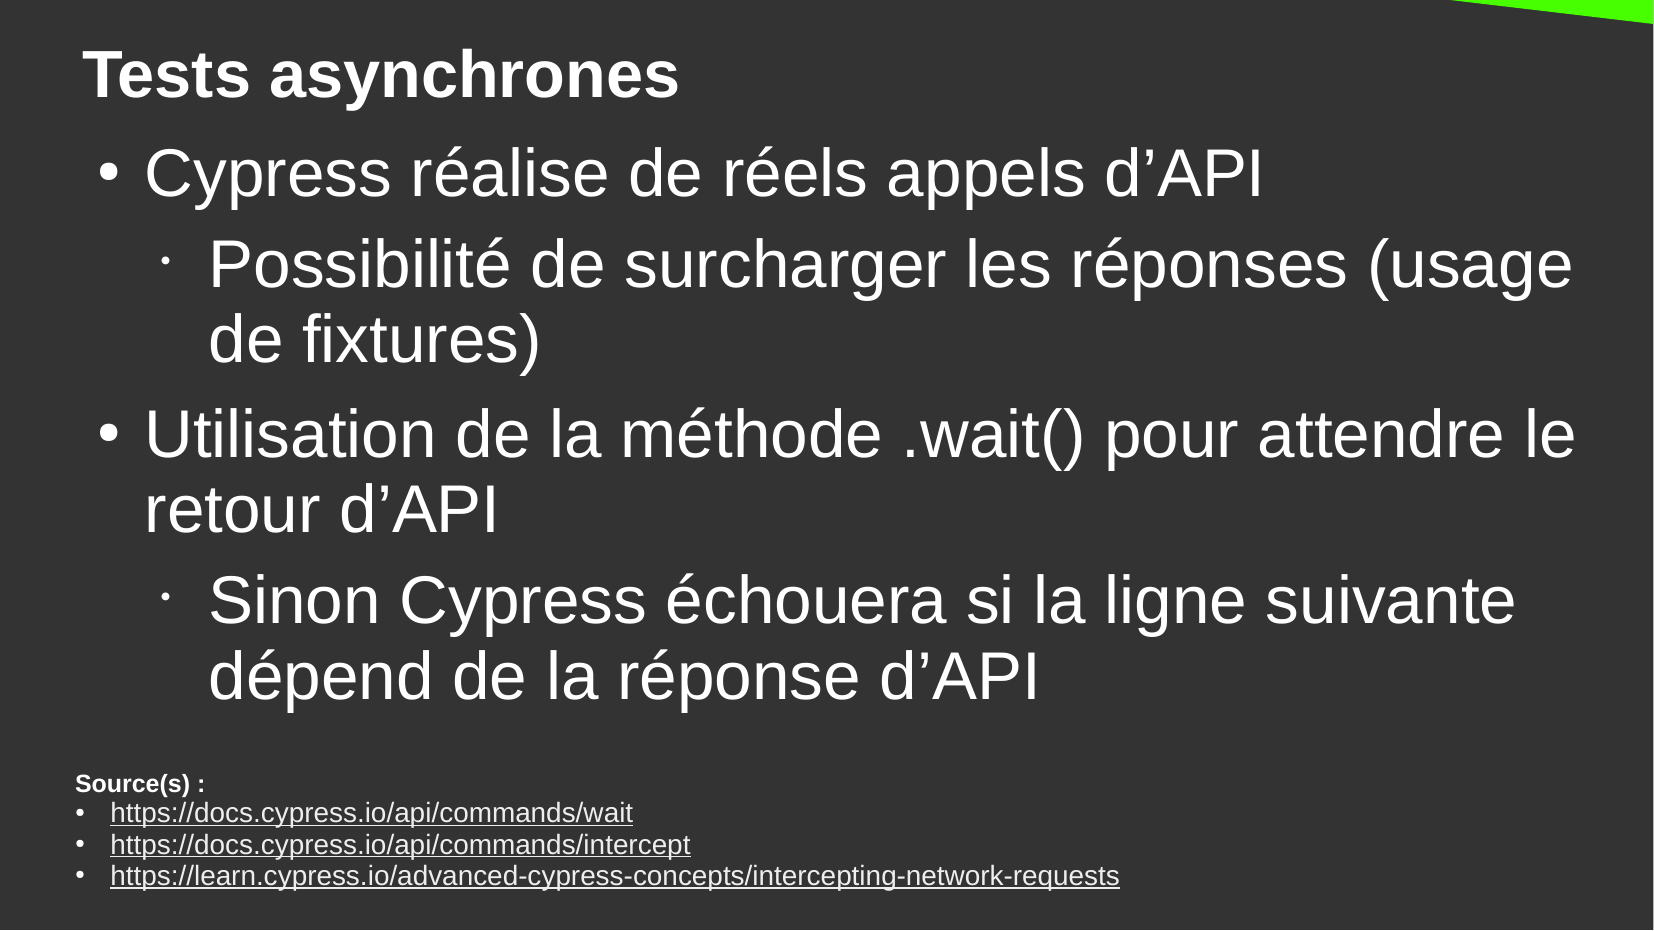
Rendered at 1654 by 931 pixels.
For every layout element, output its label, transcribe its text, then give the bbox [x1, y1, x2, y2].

list Cypress réalise de réels appels d’API Possibilité de surcharger les réponses (usage de fixtures) Utilisation de la méthode .wait() pour attendre le retour d’API Sinon Cypress échouera si la ligne suivante dépend de la réponse d’API [80, 135, 1619, 721]
title Tests asynchrones [82, 37, 1571, 112]
text_box Source(s) : https://docs.cypress.io/api/commands/wait https://docs.cypress.io/api/commands/intercept https://learn.cypress.io/advanced-cypress-concepts/intercepting-network-requests [60, 762, 1546, 931]
text_box [1450, 0, 1654, 25]
